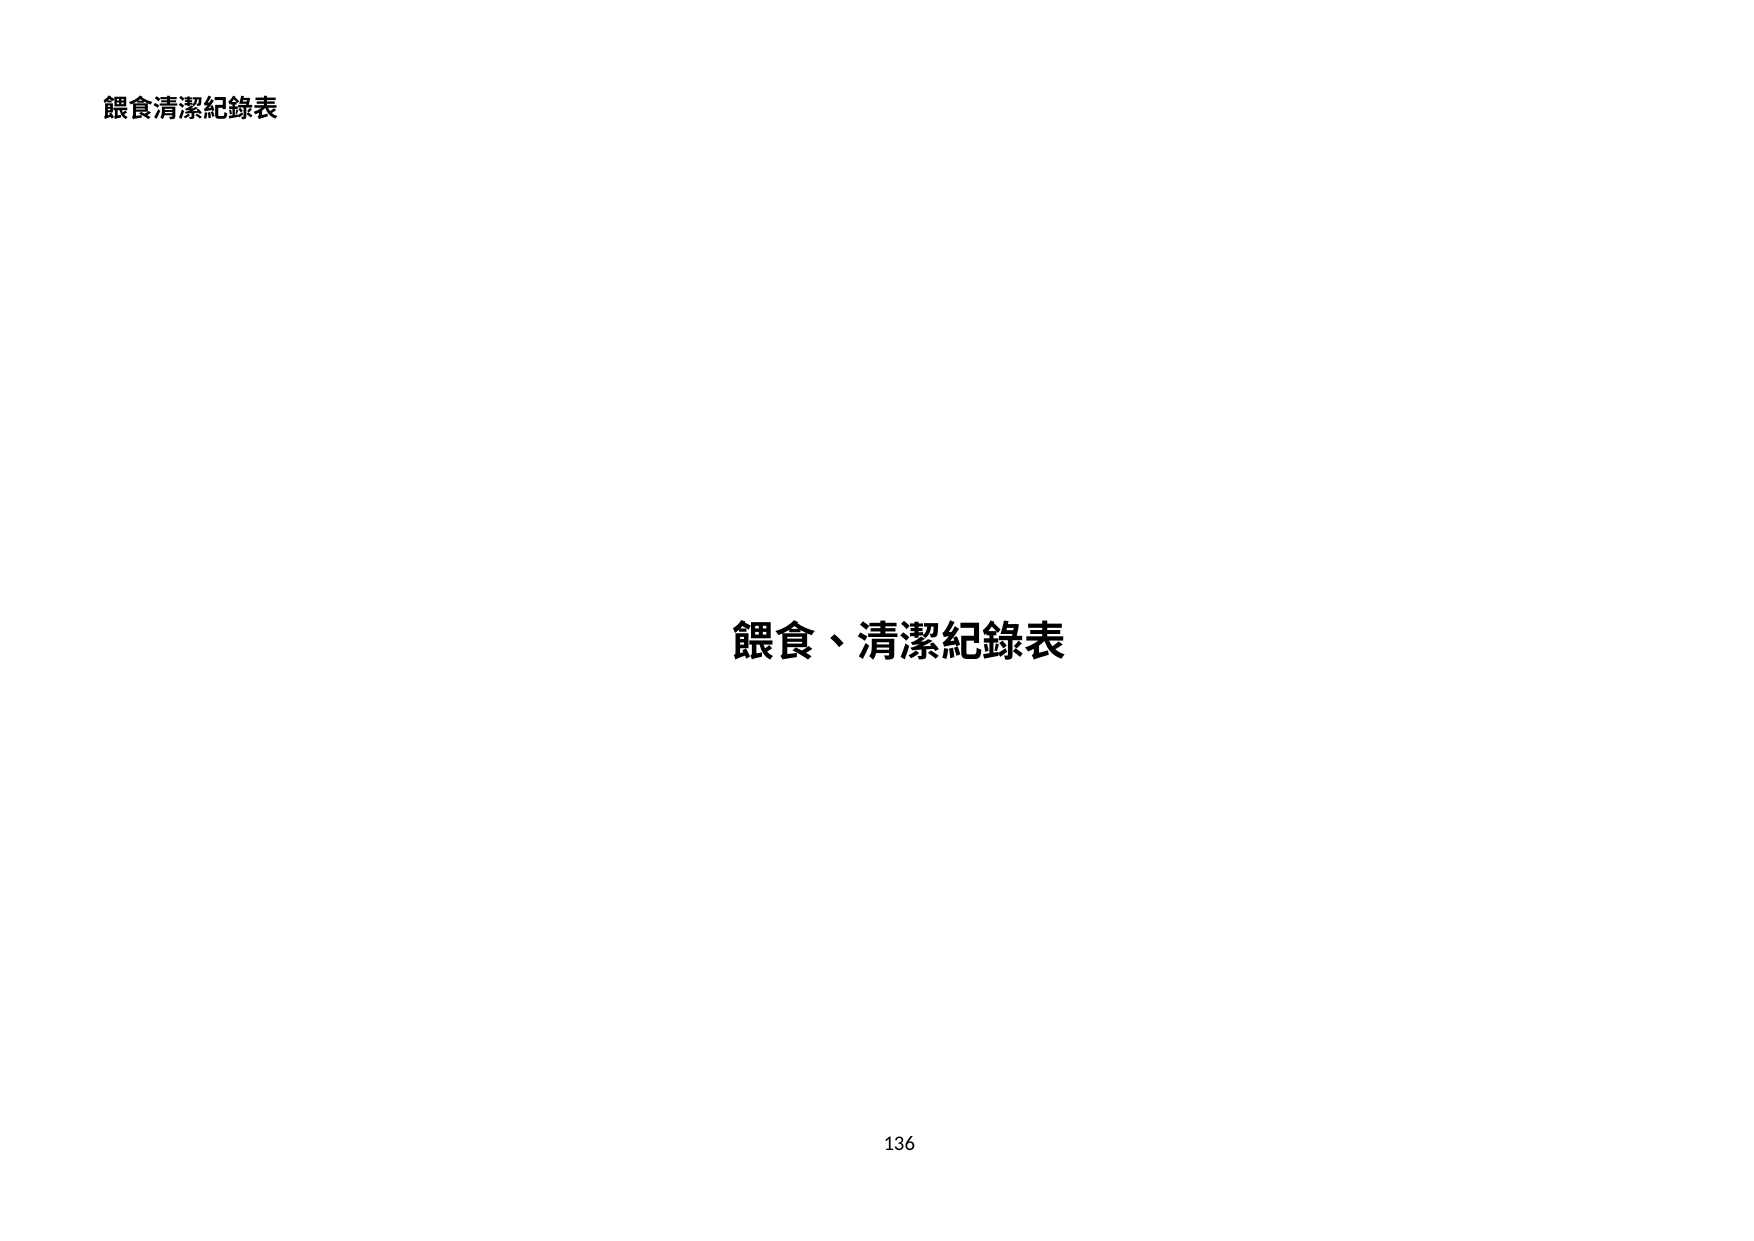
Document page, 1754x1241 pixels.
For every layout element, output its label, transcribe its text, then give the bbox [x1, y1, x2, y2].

text 餵食、清潔紀錄表 [103, 596, 1695, 659]
